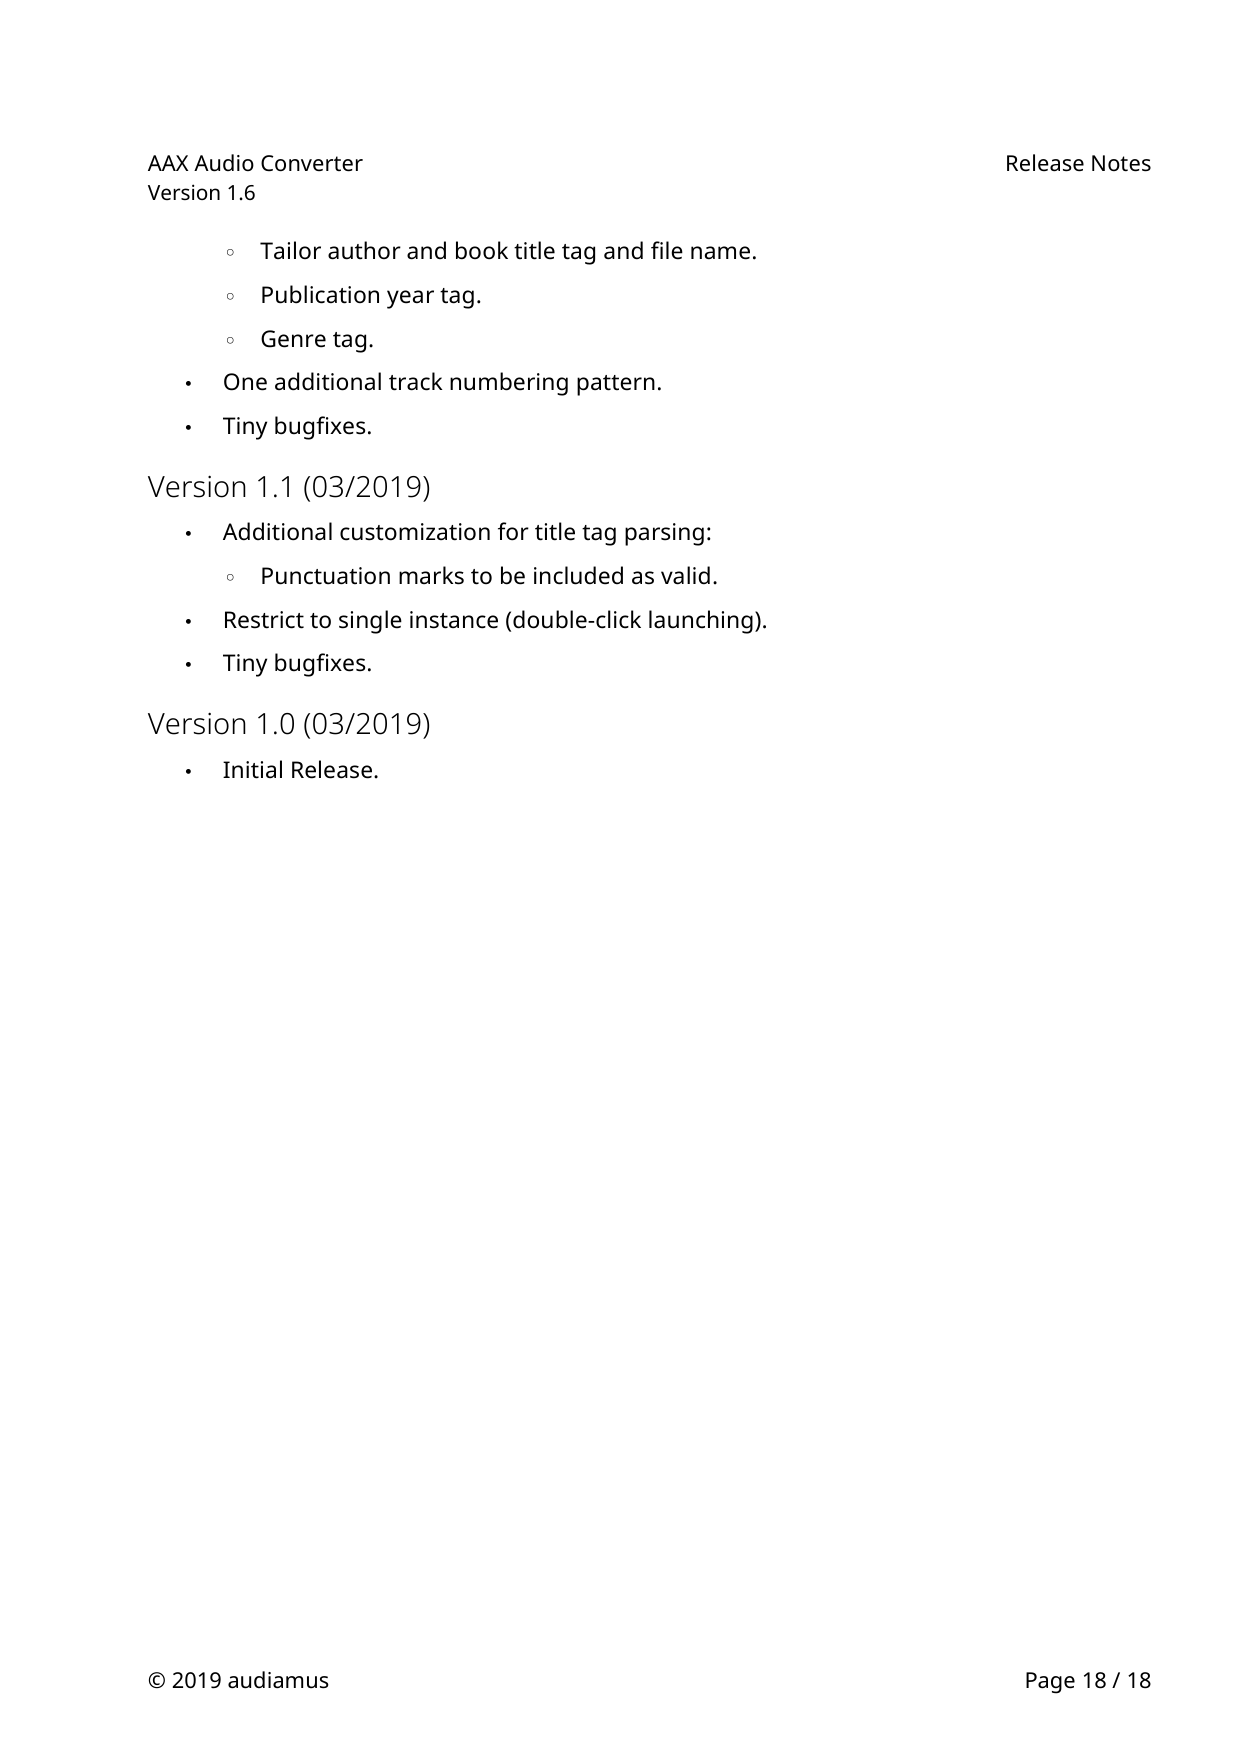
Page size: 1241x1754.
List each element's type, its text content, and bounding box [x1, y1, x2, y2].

list Tiny bugfixes. [185, 410, 1152, 441]
list One additional track numbering pattern. [185, 366, 1152, 397]
list Tailor author and book title tag and file name. [223, 235, 1152, 267]
list Genre tag. [223, 323, 1152, 354]
list Initial Release. [185, 754, 1152, 785]
list Tiny bugfixes. [185, 647, 1152, 678]
subtitle Version 1.0 (03/2019) [148, 703, 1152, 743]
subtitle Version 1.1 (03/2019) [148, 466, 1152, 506]
list Punctuation marks to be included as valid. [223, 560, 1152, 591]
list Publication year tag. [223, 279, 1152, 310]
list Restrict to single instance (double-click launching). [185, 604, 1152, 635]
list Additional customization for title tag parsing: [185, 516, 1152, 548]
